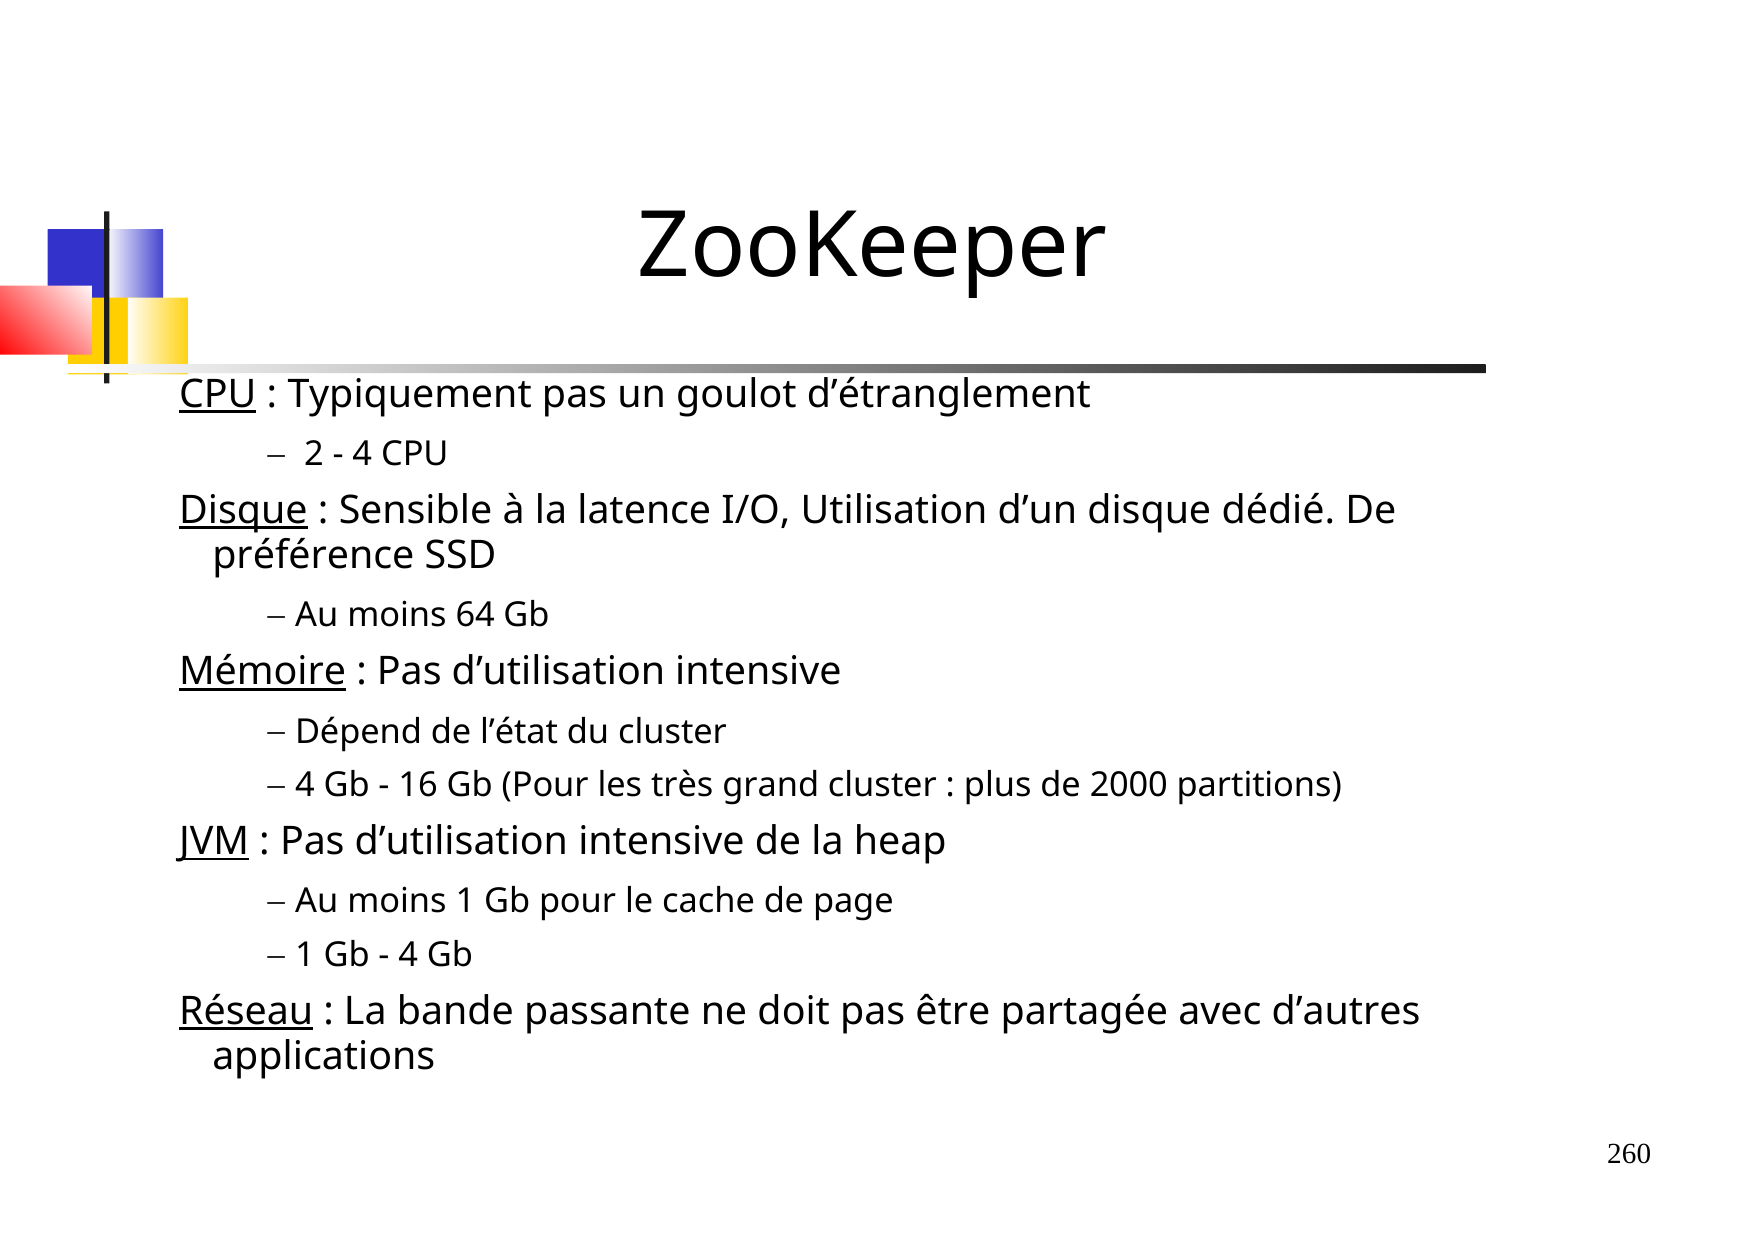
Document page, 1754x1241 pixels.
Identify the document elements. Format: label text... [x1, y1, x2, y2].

list CPU : Typiquement pas un goulot d’étranglement 2 - 4 CPU Disque : Sensible à la latence I/O, Utilisation d’un disque dédié. De préférence SSD Au moins 64 Gb Mémoire : Pas d’utilisation intensive Dépend de l’état du cluster 4 Gb - 16 Gb (Pour les très grand cluster : plus de 2000 partitions) JVM : Pas d’utilisation intensive de la heap Au moins 1 Gb pour le cache de page 1 Gb - 4 Gb Réseau : La bande passante ne doit pas être partagée avec d’autres applications [179, 371, 1567, 1091]
title ZooKeeper [179, 139, 1567, 351]
